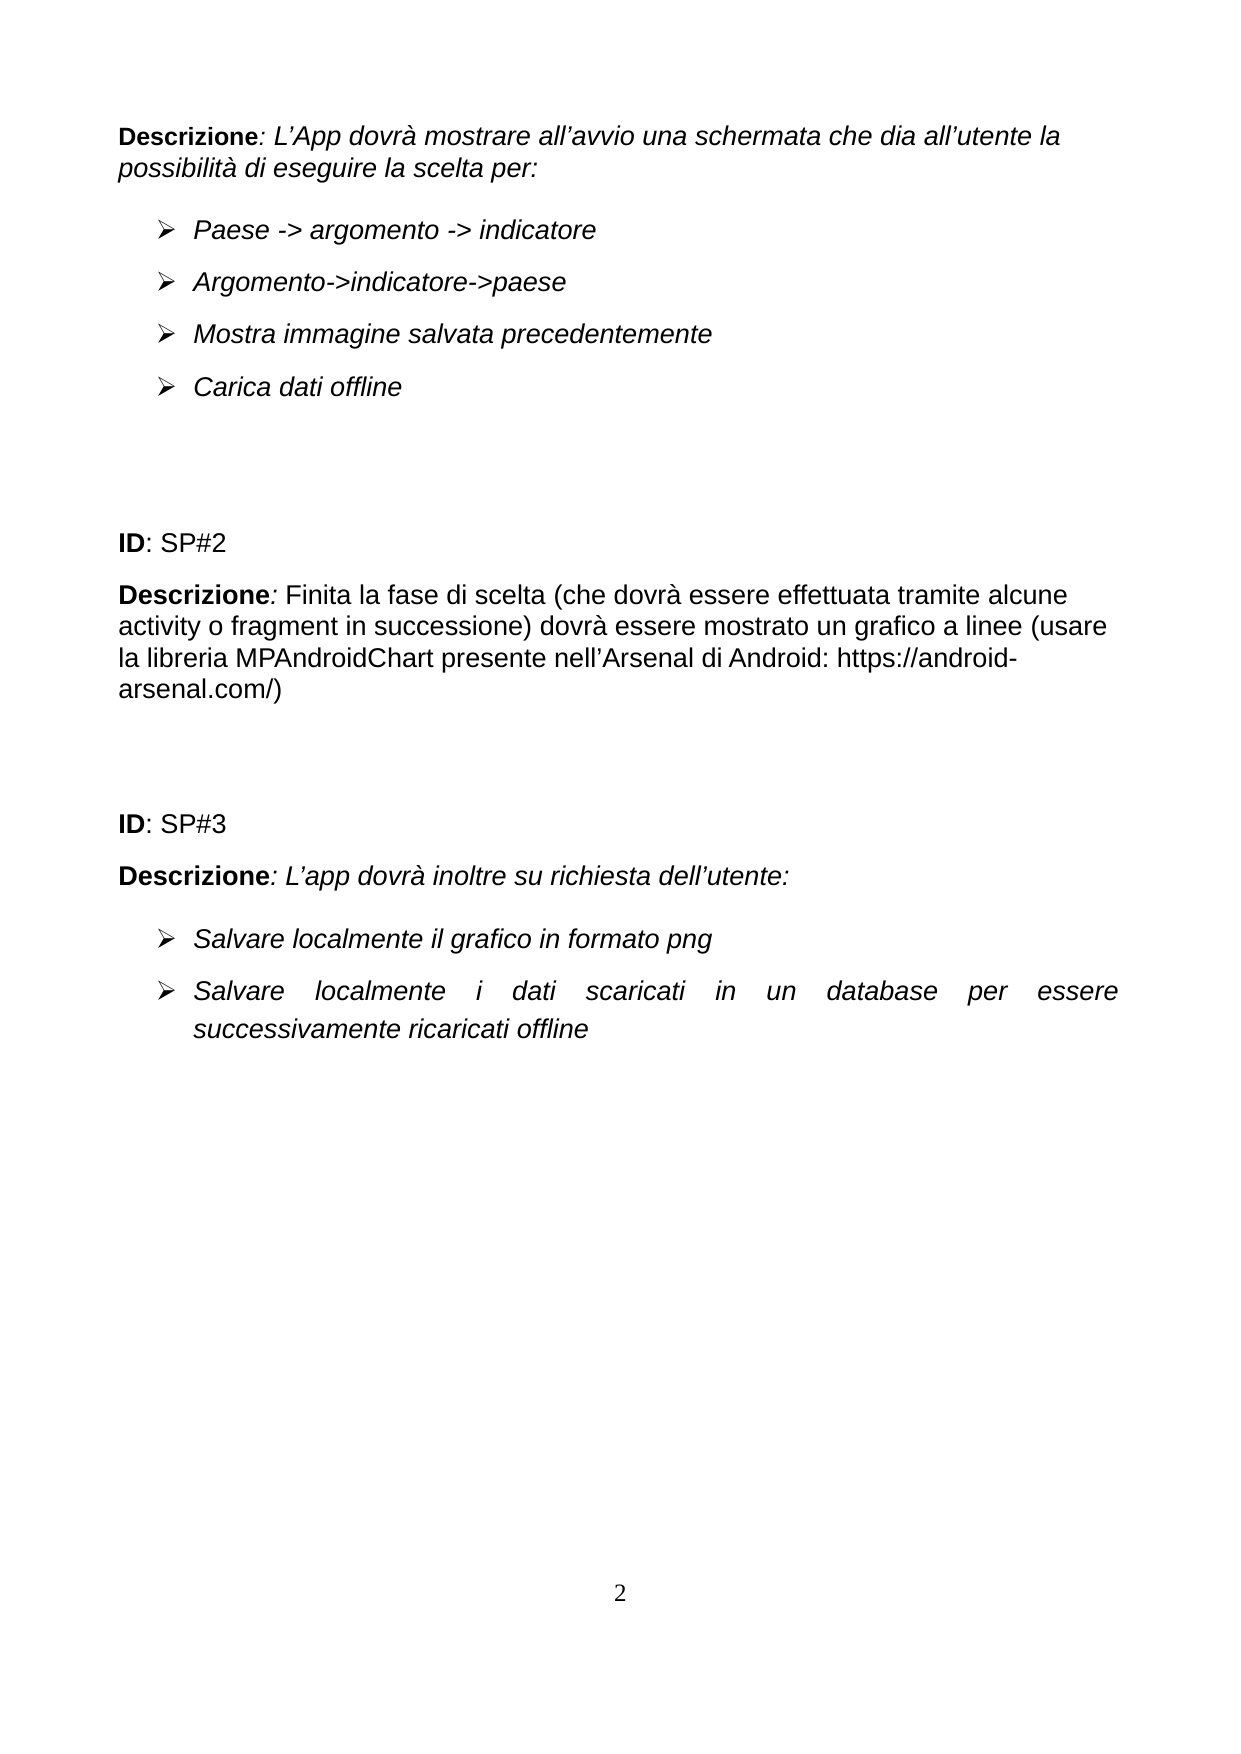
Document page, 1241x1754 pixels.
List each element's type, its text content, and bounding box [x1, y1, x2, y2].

text Descrizione: Finita la fase di scelta (che dovrà essere effettuata tramite alcune activity o fragment in successione) dovrà essere mostrato un grafico a linee (usare la libreria MPAndroidChart presente nell’Arsenal di Android: https://android-arsenal.com/) [118, 579, 1122, 704]
list Salvare localmente il grafico in formato png [156, 923, 1122, 954]
text ID: SP#3 [118, 808, 1122, 839]
list Mostra immagine salvata precedentemente [156, 318, 1122, 350]
text Descrizione: L’app dovrà inoltre su richiesta dell’utente: [118, 860, 1122, 892]
text Descrizione: L’App dovrà mostrare all’avvio una schermata che dia all’utente la possibilità di eseguire la scelta per: [118, 118, 1122, 183]
list Salvare localmente i dati scaricati in un database per essere successivamente ricaricati offline [156, 975, 1122, 1044]
list Paese -> argomento -> indicatore [156, 214, 1122, 246]
text ID: SP#2 [118, 527, 1122, 558]
list Carica dati offline [156, 371, 1122, 402]
list Argomento->indicatore->paese [156, 266, 1122, 298]
